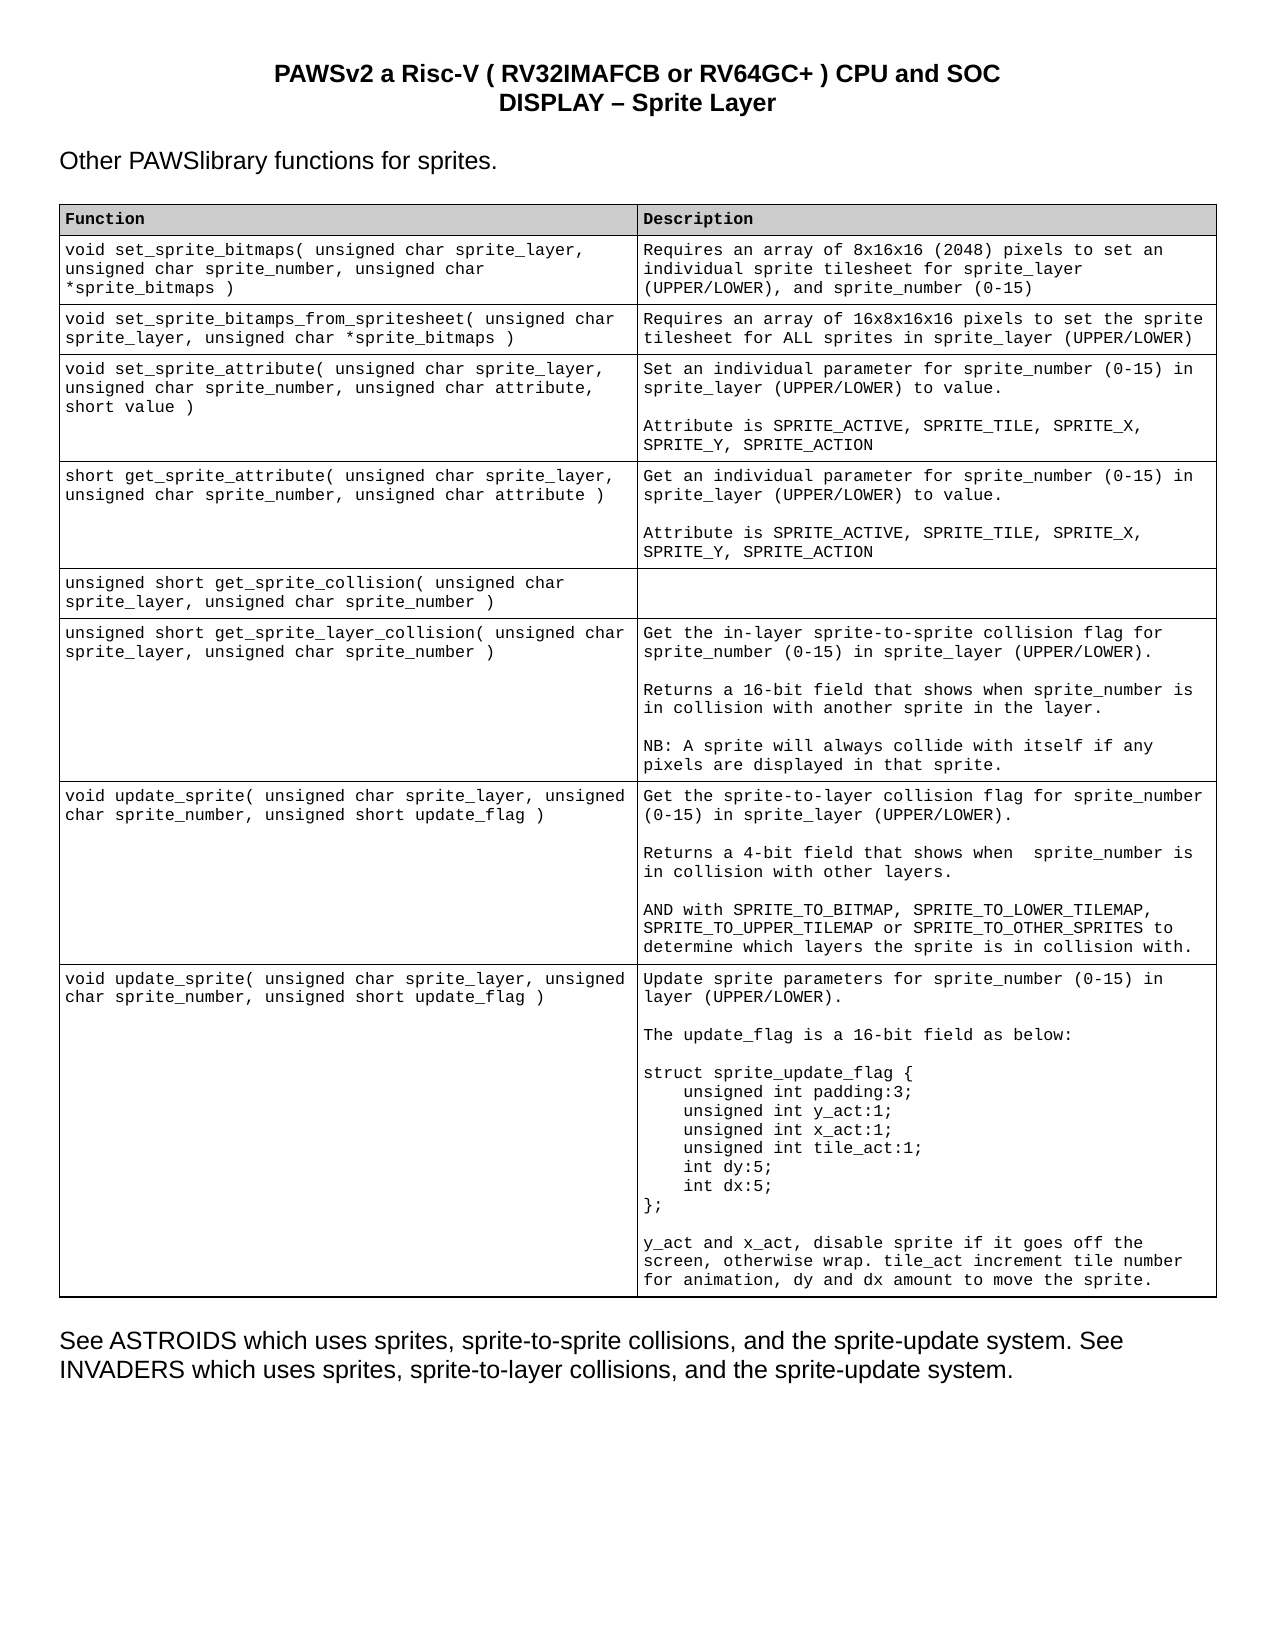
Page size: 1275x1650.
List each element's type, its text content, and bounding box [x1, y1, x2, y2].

table_cell void set_sprite_attribute( unsigned char sprite_layer, unsigned char sprite_number, unsigned char attribute, short value ) [60, 355, 637, 461]
table_cell Get an individual parameter for sprite_number (0-15) in sprite_layer (UPPER/LOWER) to value. Attribute is SPRITE_ACTIVE, SPRITE_TILE, SPRITE_X, SPRITE_Y, SPRITE_ACTION [638, 462, 1216, 568]
table_cell Requires an array of 16x8x16x16 pixels to set the sprite tilesheet for ALL sprites in sprite_layer (UPPER/LOWER) [638, 305, 1216, 354]
table_cell [638, 569, 1216, 618]
text See ASTROIDS which uses sprites, sprite-to-sprite collisions, and the sprite-update system. See INVADERS which uses sprites, sprite-to-layer collisions, and the sprite-update system. [59, 1326, 1216, 1384]
table_cell Set an individual parameter for sprite_number (0-15) in sprite_layer (UPPER/LOWER) to value. Attribute is SPRITE_ACTIVE, SPRITE_TILE, SPRITE_X, SPRITE_Y, SPRITE_ACTION [638, 355, 1216, 461]
table_header Function [60, 205, 637, 235]
text Other PAWSlibrary functions for sprites. [59, 146, 1216, 175]
table_cell void update_sprite( unsigned char sprite_layer, unsigned char sprite_number, unsigned short update_flag ) [60, 965, 637, 1296]
table_cell unsigned short get_sprite_collision( unsigned char sprite_layer, unsigned char sprite_number ) [60, 569, 637, 618]
table_cell Requires an array of 8x16x16 (2048) pixels to set an individual sprite tilesheet for sprite_layer (UPPER/LOWER), and sprite_number (0-15) [638, 236, 1216, 304]
table_cell void update_sprite( unsigned char sprite_layer, unsigned char sprite_number, unsigned short update_flag ) [60, 782, 637, 963]
table_cell short get_sprite_attribute( unsigned char sprite_layer, unsigned char sprite_number, unsigned char attribute ) [60, 462, 637, 568]
table_cell Get the in-layer sprite-to-sprite collision flag for sprite_number (0-15) in sprite_layer (UPPER/LOWER). Returns a 16-bit field that shows when sprite_number is in collision with another sprite in the layer. NB: A sprite will always collide with itself if any pixels are displayed in that sprite. [638, 619, 1216, 781]
table_cell void set_sprite_bitamps_from_spritesheet( unsigned char sprite_layer, unsigned char *sprite_bitmaps ) [60, 305, 637, 354]
table_header Description [638, 205, 1216, 235]
table_cell Update sprite parameters for sprite_number (0-15) in layer (UPPER/LOWER). The update_flag is a 16-bit field as below: struct sprite_update_flag { unsigned int padding:3; unsigned int y_act:1; unsigned int x_act:1; unsigned int tile_act:1; int dy:5; int dx:5; }; y_act and x_act, disable sprite if it goes off the screen, otherwise wrap. tile_act increment tile number for animation, dy and dx amount to move the sprite. [638, 965, 1216, 1296]
table_cell void set_sprite_bitmaps( unsigned char sprite_layer, unsigned char sprite_number, unsigned char *sprite_bitmaps ) [60, 236, 637, 304]
table_cell unsigned short get_sprite_layer_collision( unsigned char sprite_layer, unsigned char sprite_number ) [60, 619, 637, 781]
table_cell Get the sprite-to-layer collision flag for sprite_number (0-15) in sprite_layer (UPPER/LOWER). Returns a 4-bit field that shows when sprite_number is in collision with other layers. AND with SPRITE_TO_BITMAP, SPRITE_TO_LOWER_TILEMAP, SPRITE_TO_UPPER_TILEMAP or SPRITE_TO_OTHER_SPRITES to determine which layers the sprite is in collision with. [638, 782, 1216, 963]
